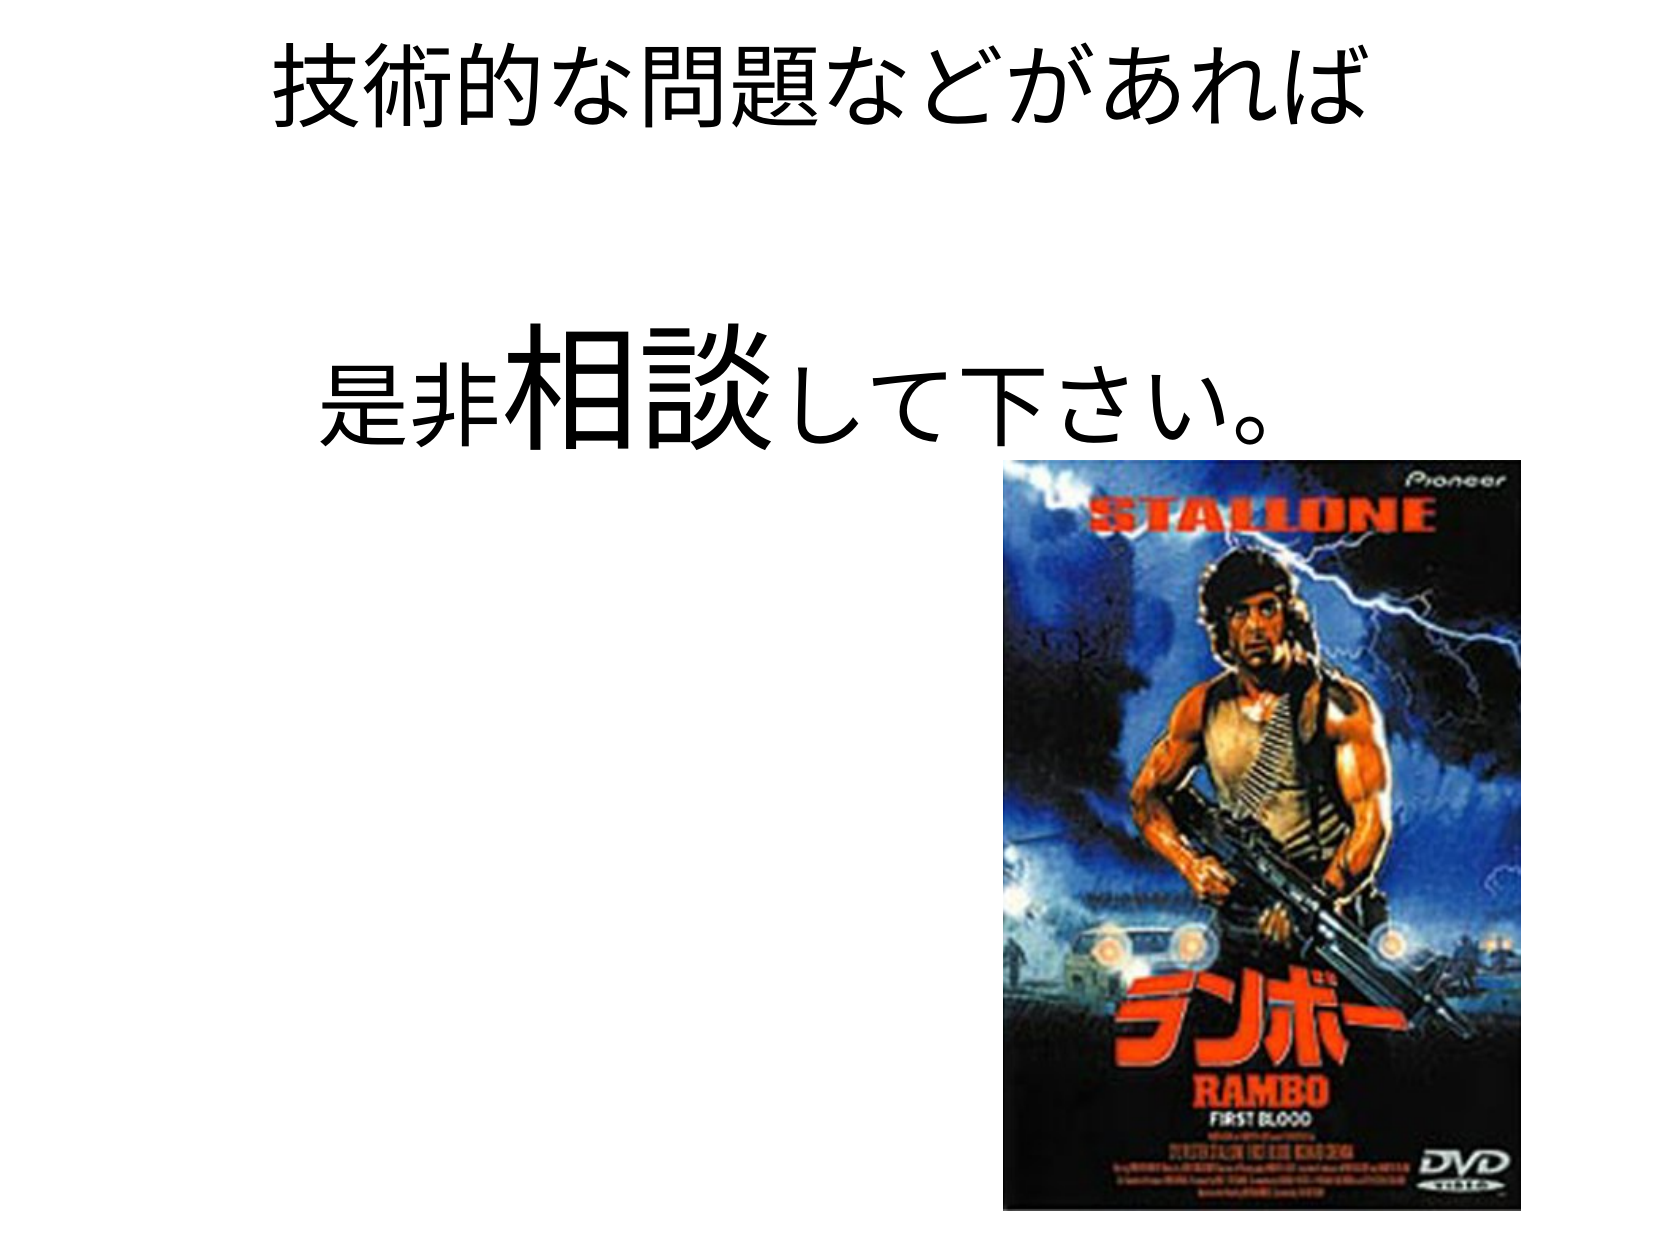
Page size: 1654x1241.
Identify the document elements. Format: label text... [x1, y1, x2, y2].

picture [1003, 460, 1521, 1211]
title 技術的な問題などがあれば 是非相談して下さい。 [76, 85, 1565, 407]
